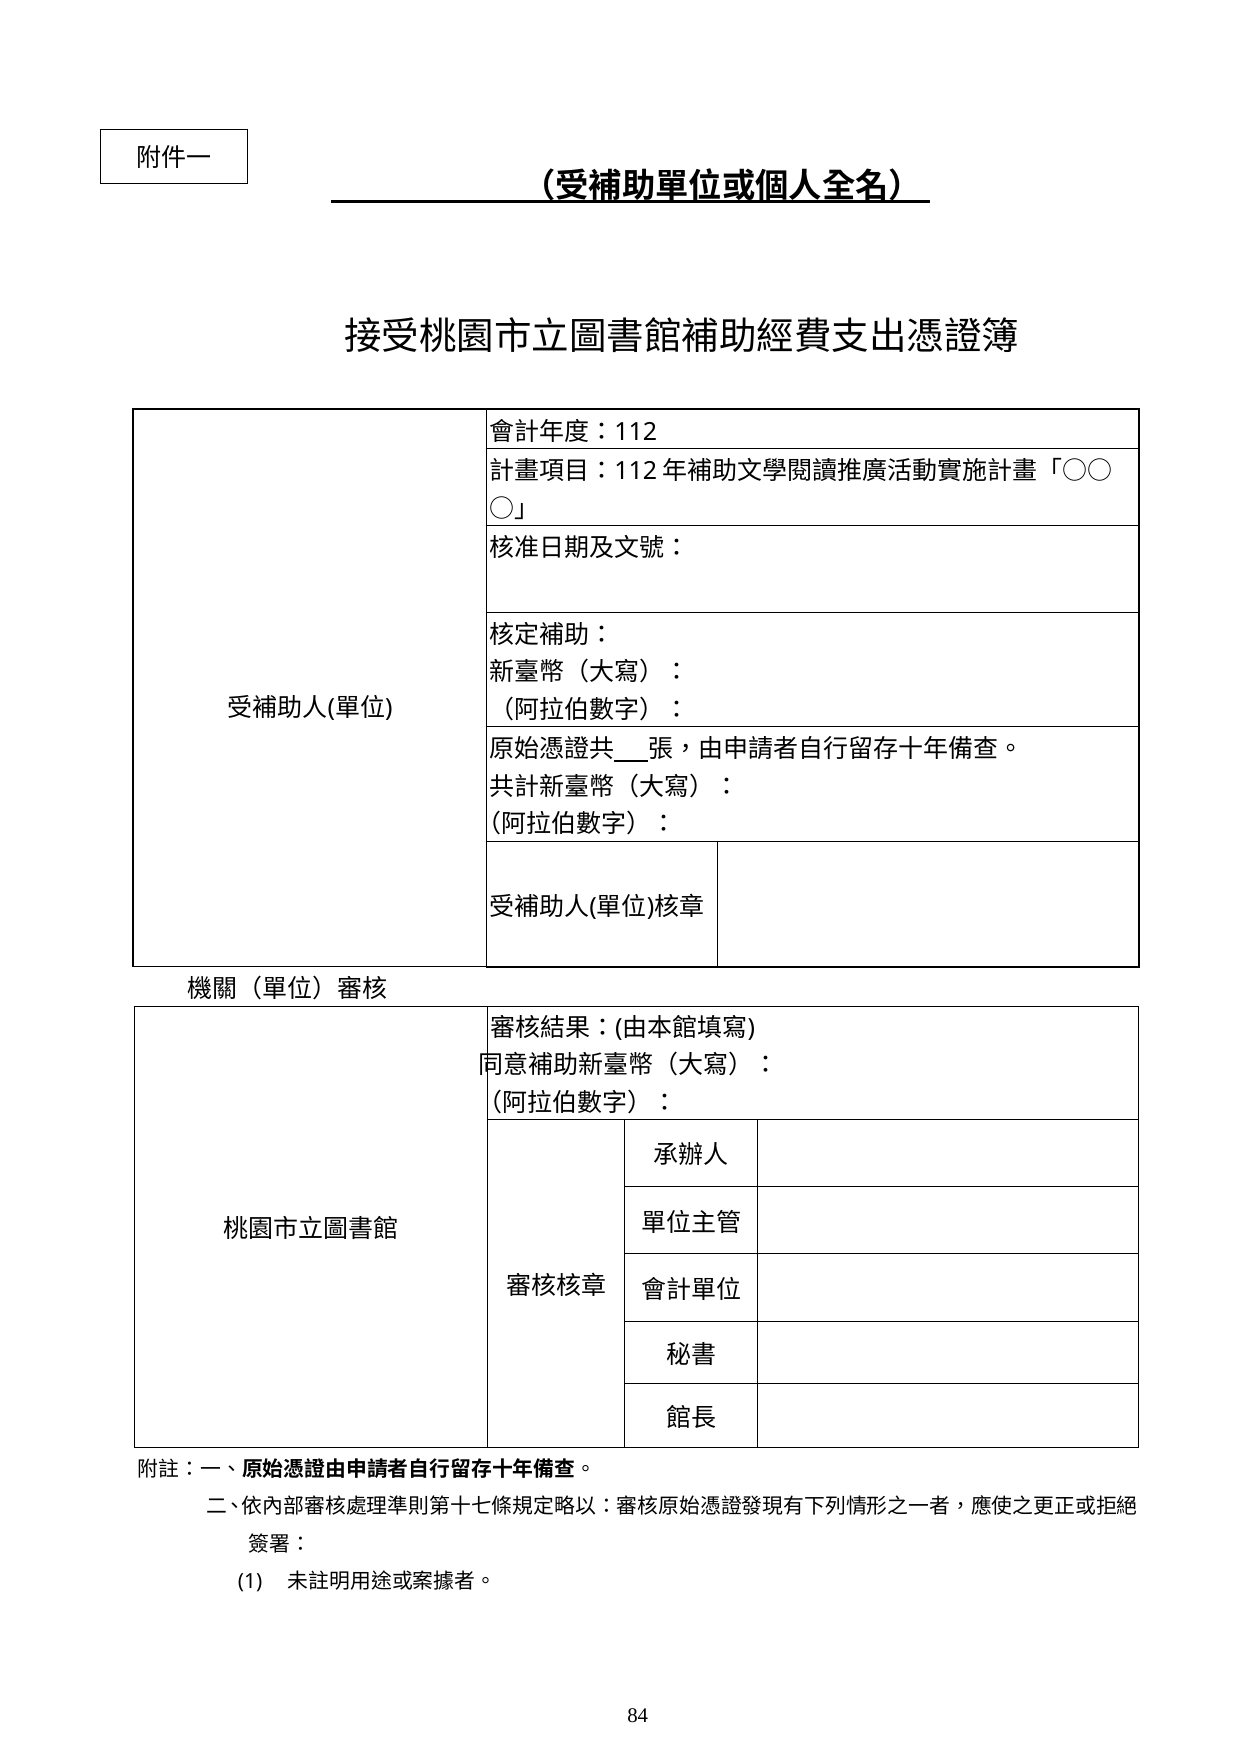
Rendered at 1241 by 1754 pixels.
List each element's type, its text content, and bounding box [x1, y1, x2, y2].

text 附註：一、原始憑證由申請者自行留存十年備查。 [138, 1448, 1137, 1486]
table_cell 承辦人 [625, 1120, 757, 1186]
table_cell [758, 1187, 1138, 1253]
table_cell [758, 1384, 1138, 1447]
table_cell [718, 842, 1138, 966]
table_header 受補助人(單位) [134, 410, 486, 966]
table_cell 核准日期及文號： [487, 526, 1138, 612]
text 機關（單位）審核 [138, 968, 1137, 1006]
table_cell 單位主管 [625, 1187, 757, 1253]
table_header 桃園市立圖書館 [135, 1007, 487, 1447]
text （受補助單位或個人全名） [138, 146, 1137, 221]
table_cell 計畫項目：112年補助文學閱讀推廣活動實施計畫「○○○」 [487, 449, 1138, 525]
table_header 審核結果：(由本館填寫) 同意補助新臺幣（大寫）： （阿拉伯數字）： [488, 1007, 1138, 1119]
table_cell 會計單位 [625, 1254, 757, 1321]
table_cell [758, 1322, 1138, 1383]
table_cell 館長 [625, 1384, 757, 1447]
table_cell 秘書 [625, 1322, 757, 1383]
table_cell 核定補助： 新臺幣（大寫）： （阿拉伯數字）： [487, 613, 1138, 726]
text 接受桃園市立圖書館補助經費支出憑證簿 [138, 296, 1137, 371]
text 二、依內部審核處理準則第十七條規定略以：審核原始憑證發現有下列情形之一者，應使之更正或拒絕簽署： [206, 1486, 1137, 1561]
table_cell 審核核章 [488, 1120, 624, 1447]
table_cell [758, 1120, 1138, 1186]
table_cell 受補助人(單位)核章 [487, 842, 717, 966]
text 附件一 [116, 137, 231, 174]
list 未註明用途或案據者。 [238, 1561, 1137, 1598]
table_header 會計年度：112 [487, 410, 1138, 448]
table_cell [758, 1254, 1138, 1321]
table_cell 原始憑證共 張，由申請者自行留存十年備查。 共計新臺幣（大寫）： （阿拉伯數字）： [487, 727, 1138, 841]
